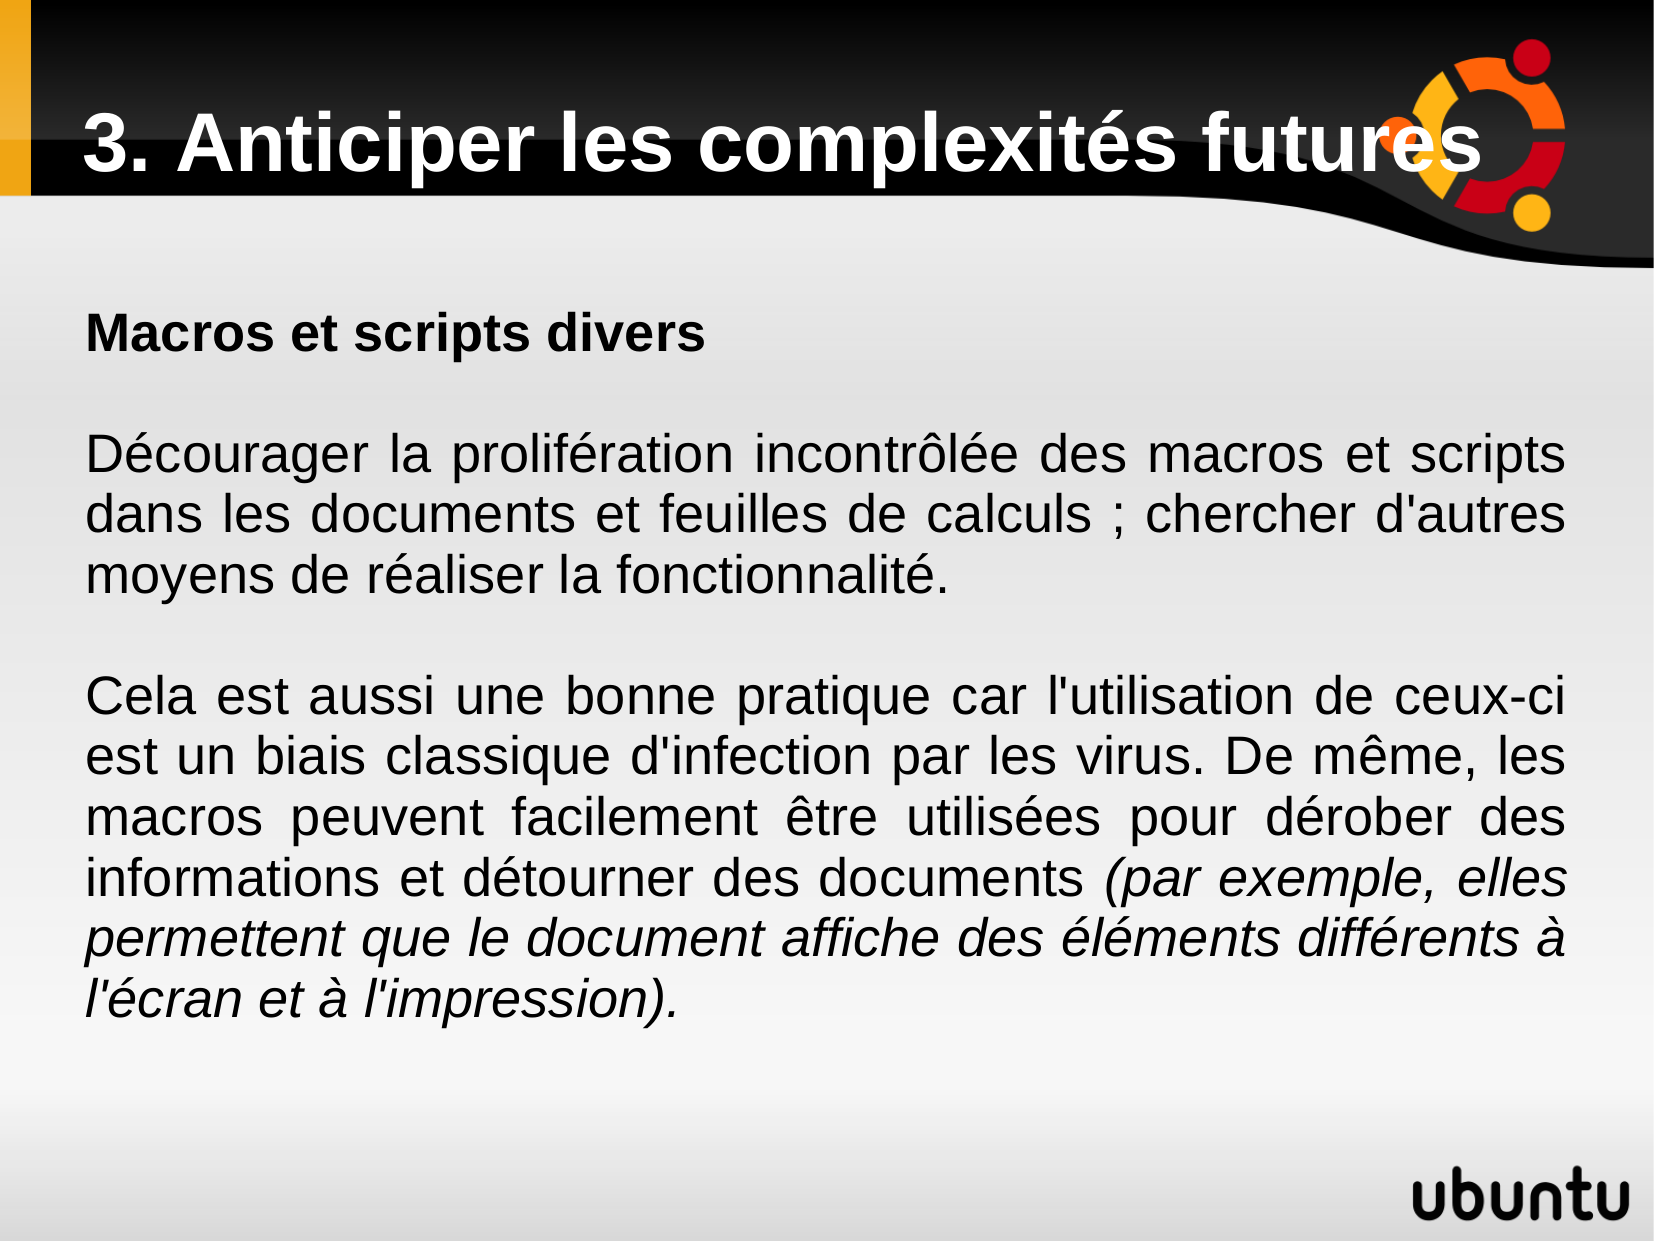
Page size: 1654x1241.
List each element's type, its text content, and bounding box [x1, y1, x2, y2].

picture [0, 0, 1654, 1241]
title 3. Anticiper les complexités futures [82, 49, 1571, 237]
text_box Macros et scripts divers Décourager la prolifération incontrôlée des macros et scripts dans les documents et feuilles de calculs ; chercher d'autres moyens de réaliser la fonctionnalité. Cela est aussi une bonne pratique car l'utilisation de ceux-ci est un biais classique d'infection par les virus. De même, les macros peuvent facilement être utilisées pour dérober des informations et détourner des documents (par exemple, elles permettent que le document affiche des éléments différents à l'écran et à l'impression). [70, 294, 1585, 1125]
